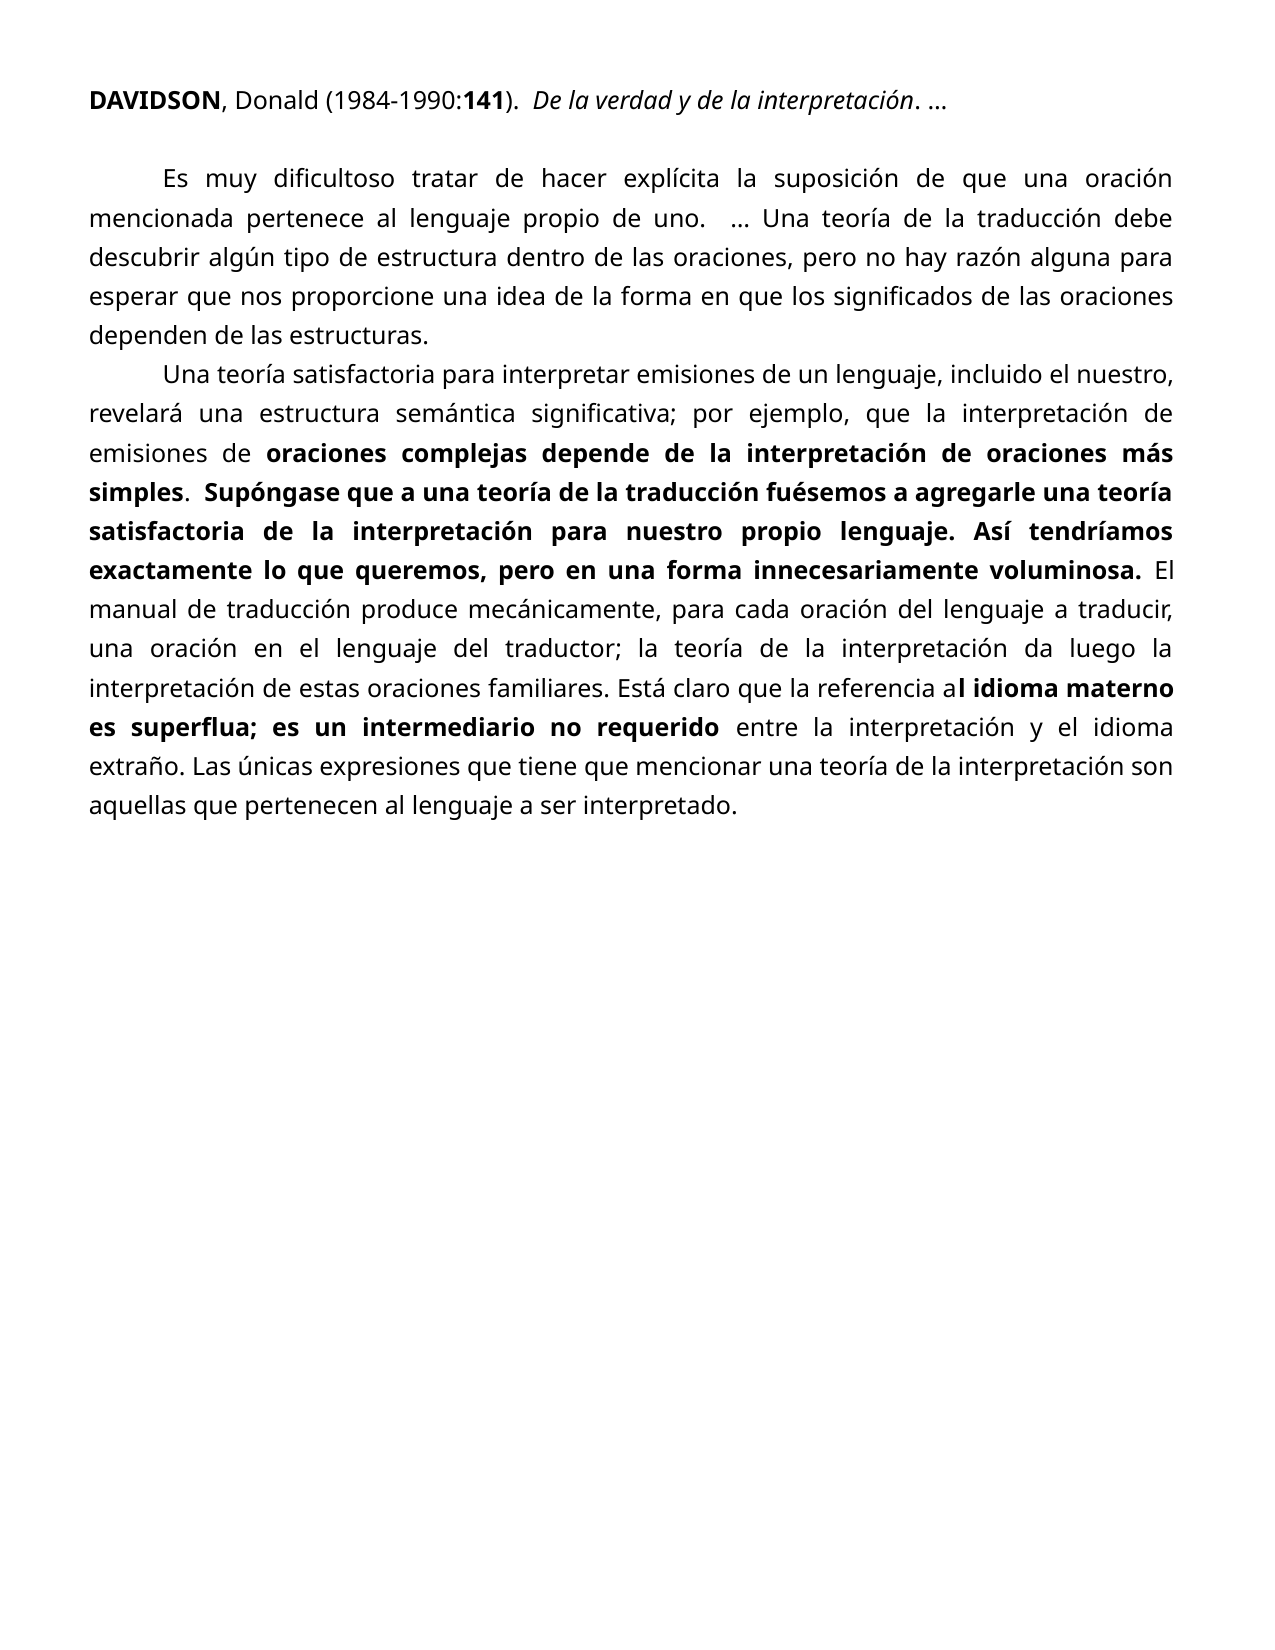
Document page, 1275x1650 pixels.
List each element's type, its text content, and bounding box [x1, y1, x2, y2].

text DAVIDSON, Donald (1984-1990:141). De la verdad y de la interpretación. … [88, 83, 1174, 117]
text Una teoría satisfactoria para interpretar emisiones de un lenguaje, incluido el nuestro, revelará una estructura semántica significativa; por ejemplo, que la interpretación de emisiones de oraciones complejas depende de la interpretación de oraciones más simples. Supóngase que a una teoría de la traducción fuésemos a agregarle una teoría satisfactoria de la interpretación para nuestro propio lenguaje. Así tendríamos exactamente lo que queremos, pero en una forma innecesariamente voluminosa. El manual de traducción produce mecánicamente, para cada oración del lenguaje a traducir, una oración en el lenguaje del traductor; la teoría de la interpretación da luego la interpretación de estas oraciones familiares. Está claro que la referencia al idioma materno es superflua; es un intermediario no requerido entre la interpretación y el idioma extraño. Las únicas expresiones que tiene que mencionar una teoría de la interpretación son aquellas que pertenecen al lenguaje a ser interpretado. [88, 357, 1174, 822]
text Es muy dificultoso tratar de hacer explícita la suposición de que una oración mencionada pertenece al lenguaje propio de uno. … Una teoría de la traducción debe descubrir algún tipo de estructura dentro de las oraciones, pero no hay razón alguna para esperar que nos proporcione una idea de la forma en que los significados de las oraciones dependen de las estructuras. [88, 161, 1174, 352]
